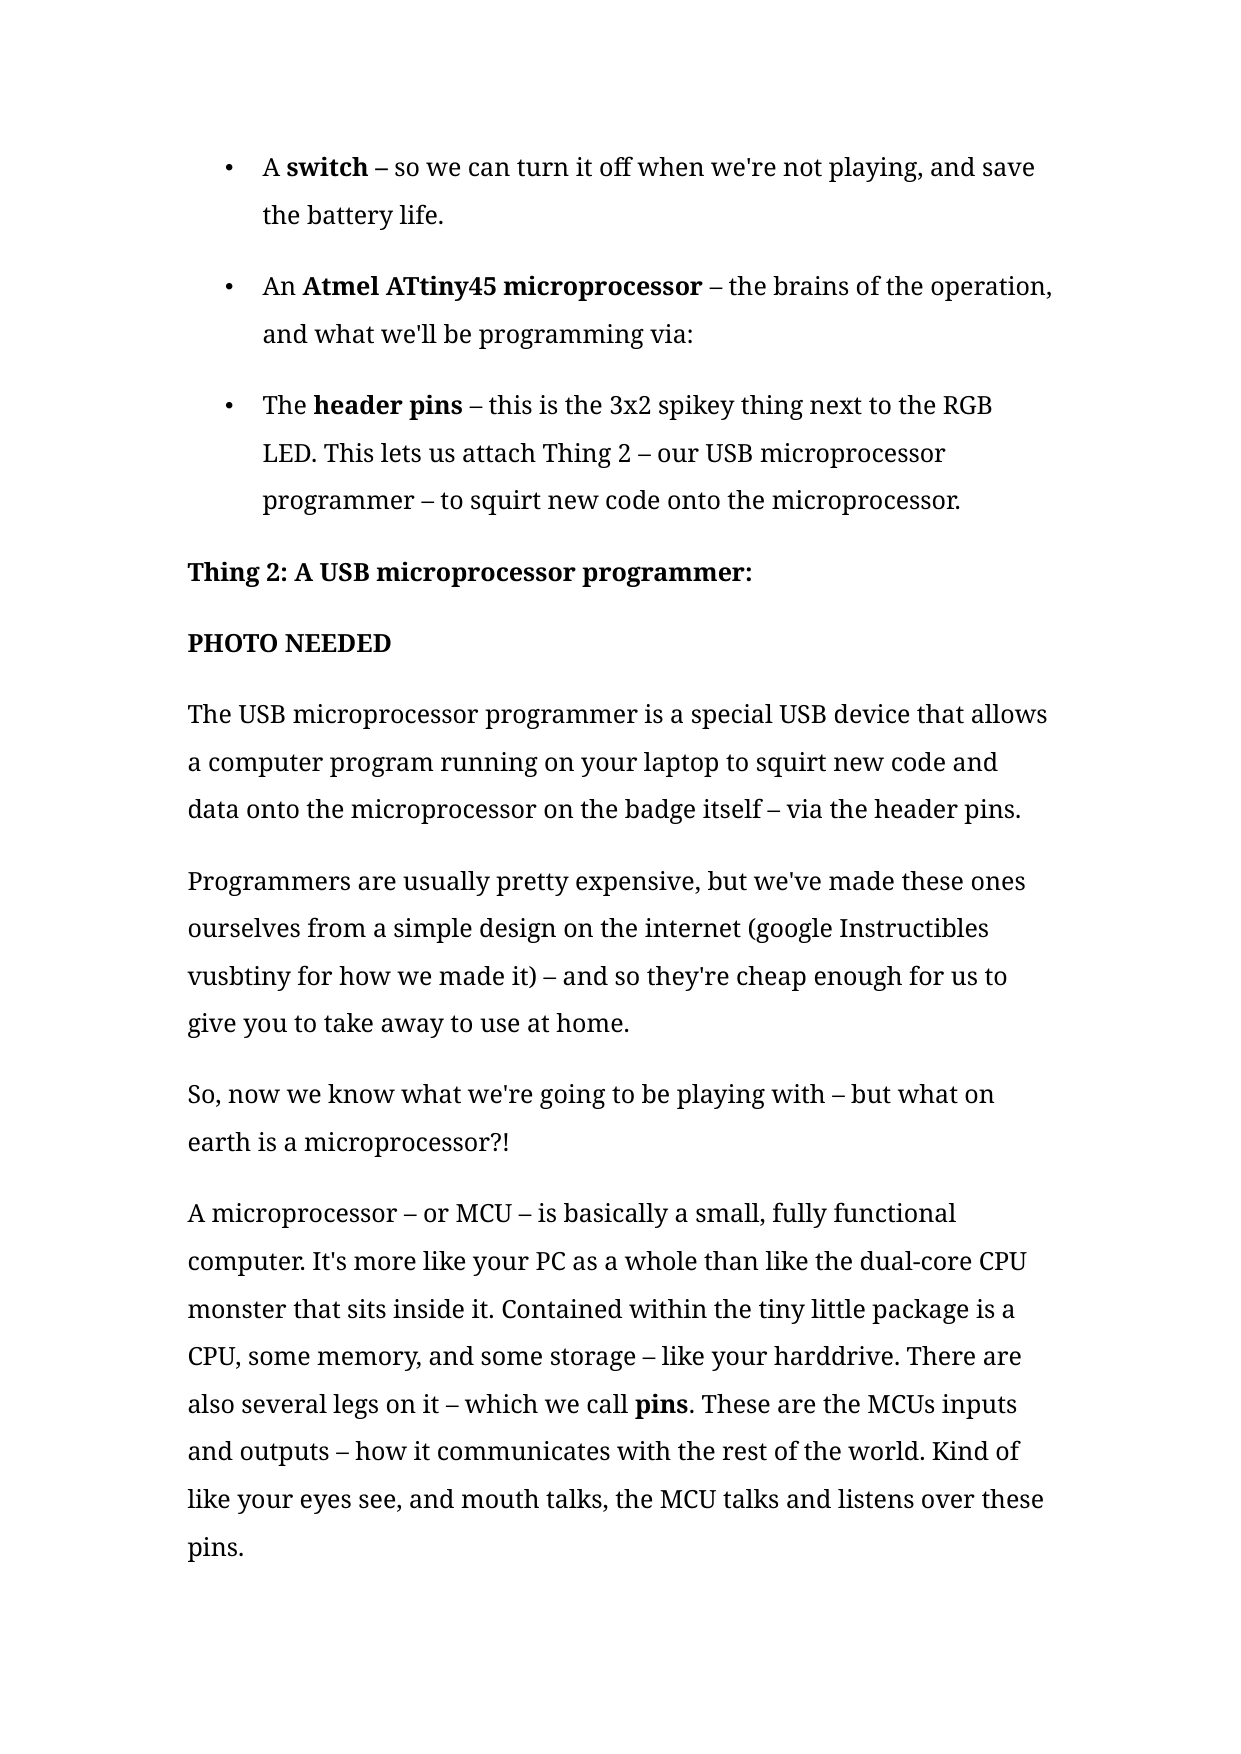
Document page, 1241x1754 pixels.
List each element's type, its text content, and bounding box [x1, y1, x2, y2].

list An Atmel ATtiny45 microprocessor – the brains of the operation, and what we'll be programming via: [225, 269, 1053, 351]
list A switch – so we can turn it off when we're not playing, and save the battery life. [225, 150, 1053, 232]
text Programmers are usually pretty expensive, but we've made these ones ourselves from a simple design on the internet (google Instructibles vusbtiny for how we made it) – and so they're cheap enough for us to give you to take away to use at home. [187, 863, 1053, 1040]
text So, now we know what we're going to be playing with – but what on earth is a microprocessor?! [187, 1077, 1053, 1159]
list The header pins – this is the 3x2 spikey thing next to the RGB LED. This lets us attach Thing 2 – our USB microprocessor programmer – to squirt new code onto the microprocessor. [225, 388, 1053, 517]
text PHOTO NEEDED [187, 625, 1053, 659]
text The USB microprocessor programmer is a special USB device that allows a computer program running on your laptop to squirt new code and data onto the microprocessor on the badge itself – via the header pins. [187, 697, 1053, 826]
text Thing 2: A USB microprocessor programmer: [187, 554, 1053, 588]
text A microprocessor – or MCU – is basically a small, fully functional computer. It's more like your PC as a whole than like the dual-core CPU monster that sits inside it. Contained within the tiny little package is a CPU, some memory, and some storage – like your harddrive. There are also several legs on it – which we call pins. These are the MCUs inputs and outputs – how it communicates with the rest of the world. Kind of like your eyes see, and mouth talks, the MCU talks and listens over these pins. [187, 1196, 1053, 1563]
